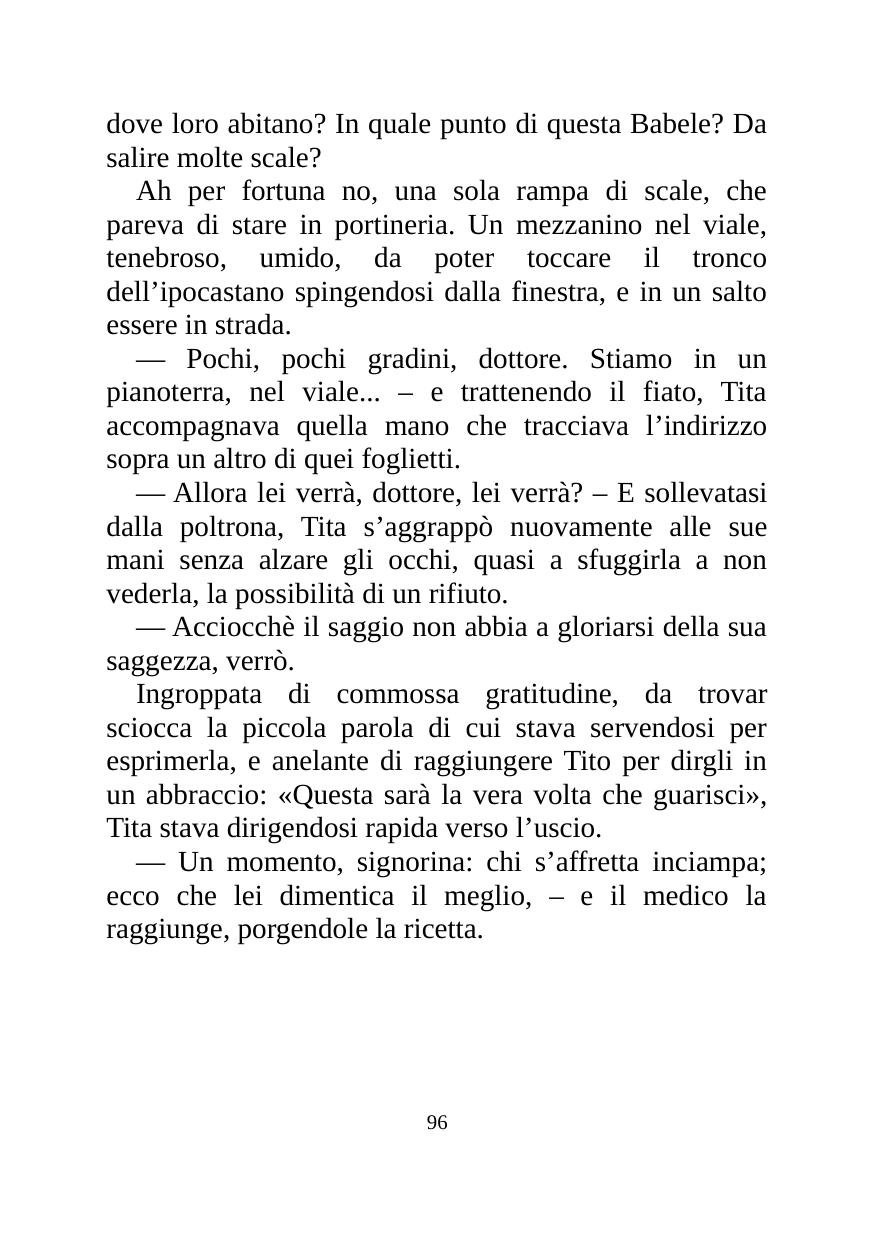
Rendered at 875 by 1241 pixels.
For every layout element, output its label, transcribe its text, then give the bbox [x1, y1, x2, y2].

text — Allora lei verrà, dottore, lei verrà? – E sollevatasi dalla poltrona, Tita s’aggrappò nuovamente alle sue mani senza alzare gli occhi, quasi a sfuggirla a non vederla, la possibilità di un rifiuto. [106, 475, 768, 609]
text — Pochi, pochi gradini, dottore. Stiamo in un pianoterra, nel viale... – e trattenendo il fiato, Tita accompagnava quella mano che tracciava l’indirizzo sopra un altro di quei foglietti. [106, 341, 768, 475]
text Ah per fortuna no, una sola rampa di scale, che pareva di stare in portineria. Un mezzanino nel viale, tenebroso, umido, da poter toccare il tronco dell’ipocastano spingendosi dalla finestra, e in un salto essere in strada. [106, 173, 768, 341]
text — Un momento, signorina: chi s’affretta inciampa; ecco che lei dimentica il meglio, – e il medico la raggiunge, porgendole la ricetta. [106, 844, 768, 945]
text — Acciocchè il saggio non abbia a gloriarsi della sua saggezza, verrò. [106, 609, 768, 676]
text dove loro abitano? In quale punto di questa Babele? Da salire molte scale? [106, 106, 768, 173]
text Ingroppata di commossa gratitudine, da trovar sciocca la piccola parola di cui stava servendosi per esprimerla, e anelante di raggiungere Tito per dirgli in un abbraccio: «Questa sarà la vera volta che guarisci», Tita stava dirigendosi rapida verso l’uscio. [106, 676, 768, 844]
